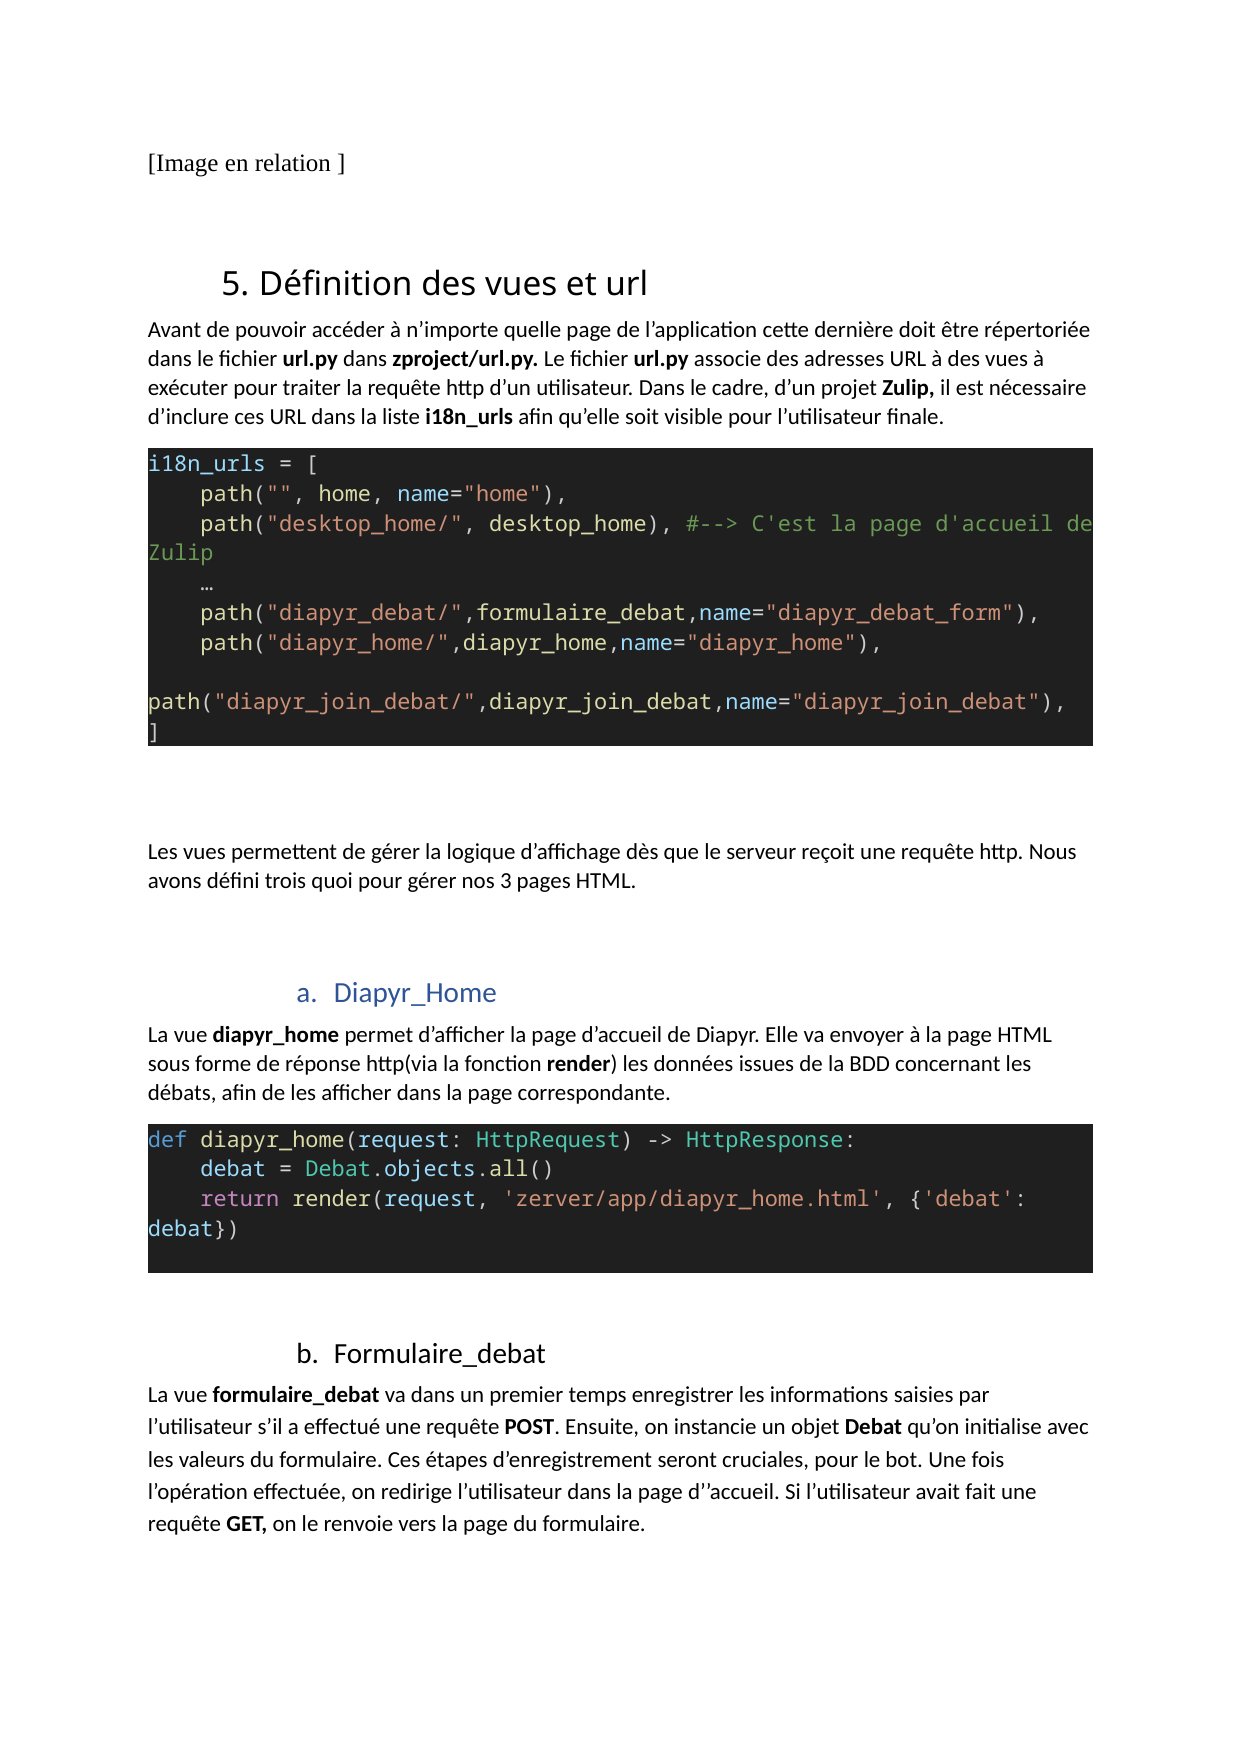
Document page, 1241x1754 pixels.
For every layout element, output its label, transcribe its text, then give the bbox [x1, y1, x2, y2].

text path("diapyr_join_debat/",diapyr_join_debat,name="diapyr_join_debat"), [148, 656, 1093, 716]
text La vue formulaire_debat va dans un premier temps enregistrer les informations saisies par l’utilisateur s’il a effectué une requête POST. Ensuite, on instancie un objet Debat qu’on initialise avec les valeurs du formulaire. Ces étapes d’enregistrement seront cruciales, pour le bot. Une fois l’opération effectuée, on redirige l’utilisateur dans la page d’’accueil. Si l’utilisateur avait fait une requête GET, on le renvoie vers la page du formulaire. [148, 1380, 1093, 1537]
text path("", home, name="home"), [148, 478, 1093, 507]
list Diapyr_Home [296, 974, 1093, 1010]
text path("diapyr_home/",diapyr_home,name="diapyr_home"), [148, 627, 1093, 656]
text return render(request, 'zerver/app/diapyr_home.html', {'debat': debat}) [148, 1183, 1093, 1243]
text path("desktop_home/", desktop_home), #--> C'est la page d'accueil de Zulip [148, 507, 1093, 567]
text path("diapyr_debat/",formulaire_debat,name="diapyr_debat_form"), [148, 597, 1093, 627]
text ] [148, 716, 1093, 746]
text Avant de pouvoir accéder à n’importe quelle page de l’application cette dernière doit être répertoriée dans le fichier url.py dans zproject/url.py. Le fichier url.py associe des adresses URL à des vues à exécuter pour traiter la requête http d’un utilisateur. Dans le cadre, d’un projet Zulip, il est nécessaire d’inclure ces URL dans la liste i18n_urls afin qu’elle soit visible pour l’utilisateur finale. [148, 315, 1093, 430]
list Définition des vues et url [221, 259, 1093, 305]
list Formulaire_debat [296, 1335, 1093, 1371]
text Les vues permettent de gérer la logique d’affichage dès que le serveur reçoit une requête http. Nous avons défini trois quoi pour gérer nos 3 pages HTML. [148, 837, 1093, 894]
text def diapyr_home(request: HttpRequest) -> HttpResponse: [148, 1124, 1093, 1153]
text debat = Debat.objects.all() [148, 1153, 1093, 1183]
text [Image en relation ] [148, 148, 1093, 176]
text La vue diapyr_home permet d’afficher la page d’accueil de Diapyr. Elle va envoyer à la page HTML sous forme de réponse http(via la fonction render) les données issues de la BDD concernant les débats, afin de les afficher dans la page correspondante. [148, 1020, 1093, 1106]
text i18n_urls = [ [148, 448, 1093, 478]
text … [148, 567, 1093, 597]
